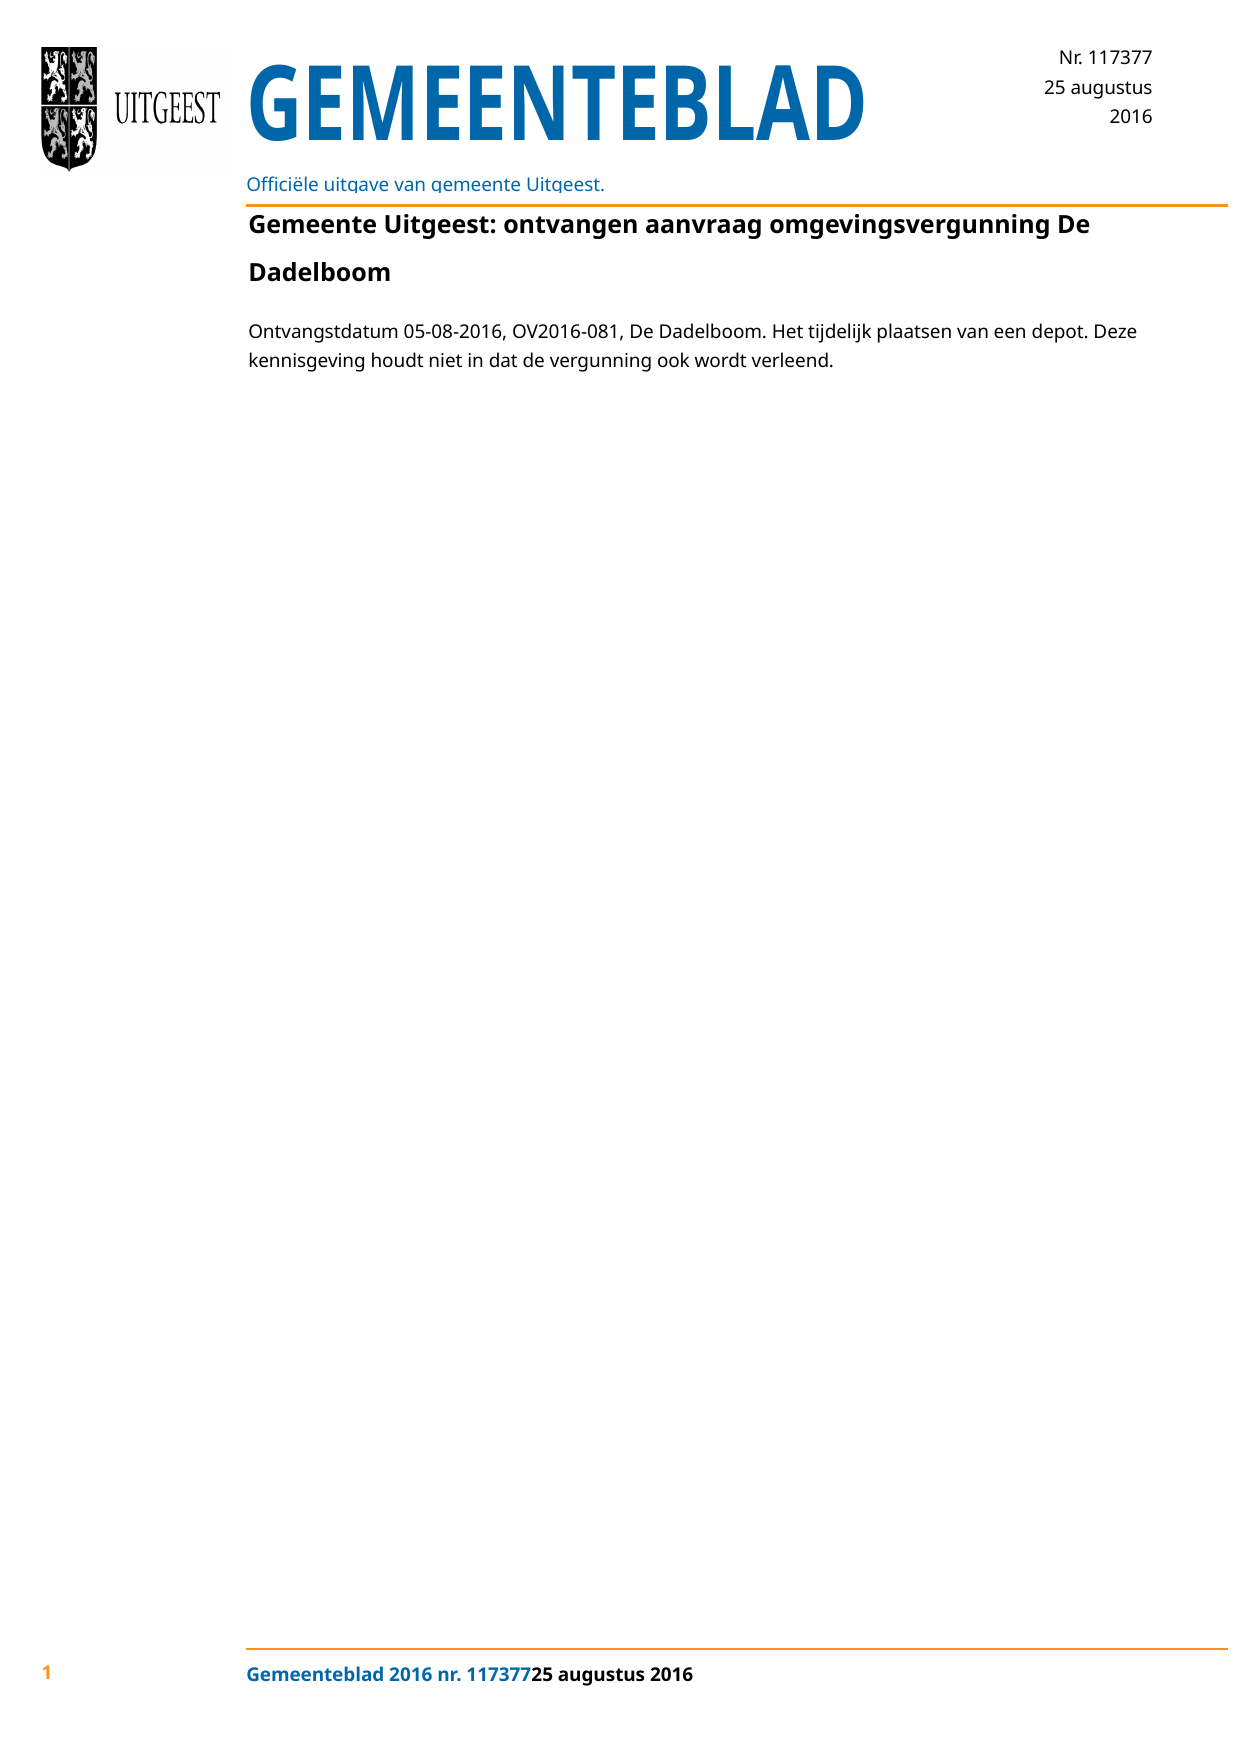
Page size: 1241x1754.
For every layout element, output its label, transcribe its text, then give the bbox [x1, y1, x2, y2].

text Ontvangstdatum 05-08-2016, OV2016-081, De Dadelboom. Het tijdelijk plaatsen van een depot. Deze kennisgeving houdt niet in dat de vergunning ook wordt verleend. [248, 318, 1152, 373]
text Gemeente Uitgeest: ontvangen aanvraag omgevingsvergunning De Dadelboom [248, 207, 1152, 288]
picture [41, 47, 231, 172]
